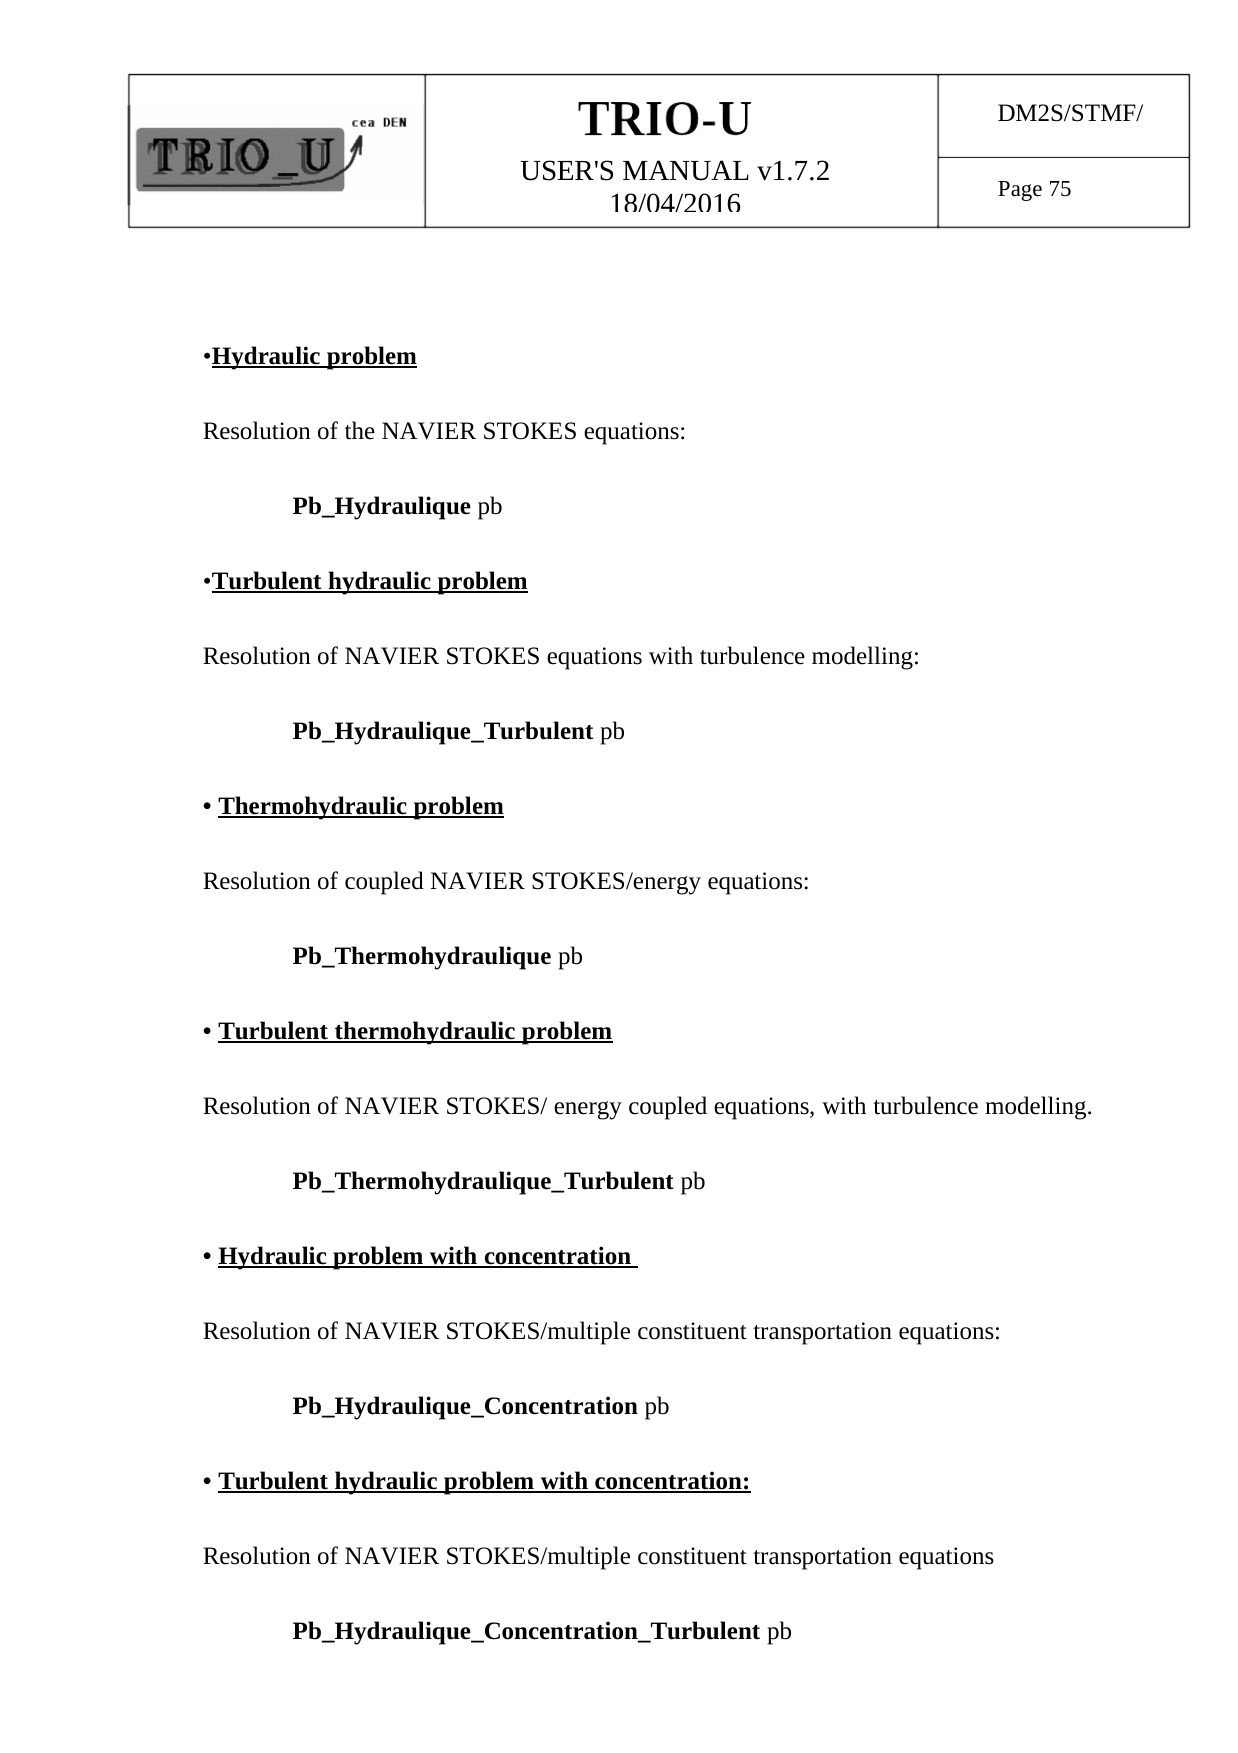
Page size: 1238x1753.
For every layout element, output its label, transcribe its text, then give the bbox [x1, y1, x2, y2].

text Resolution of NAVIER STOKES/multiple constituent transportation equations: [203, 1308, 1165, 1345]
text Pb_Hydraulique_Concentration pb [204, 1383, 1165, 1420]
text Pb_Hydraulique pb [203, 483, 1165, 520]
text Resolution of the NAVIER STOKES equations: [203, 408, 1165, 445]
text Resolution of NAVIER STOKES/multiple constituent transportation equations [203, 1533, 1165, 1570]
text •Hydraulic problem [203, 333, 1165, 370]
text Pb_Thermohydraulique pb [203, 933, 1165, 970]
text •Turbulent hydraulic problem [203, 558, 1165, 595]
text Pb_Thermohydraulique_Turbulent pb [203, 1158, 1165, 1195]
text • Turbulent hydraulic problem with concentration: [203, 1458, 1165, 1495]
text Resolution of NAVIER STOKES/ energy coupled equations, with turbulence modelling. [203, 1083, 1165, 1120]
text • Hydraulic problem with concentration [203, 1233, 1165, 1270]
text • Thermohydraulic problem [203, 783, 1165, 820]
text Resolution of coupled NAVIER STOKES/energy equations: [203, 858, 1165, 895]
text Resolution of NAVIER STOKES equations with turbulence modelling: [203, 633, 1165, 670]
text Pb_Hydraulique_Concentration_Turbulent pb [203, 1608, 1165, 1645]
text • Turbulent thermohydraulic problem [203, 1008, 1165, 1045]
text Pb_Hydraulique_Turbulent pb [203, 708, 1165, 745]
